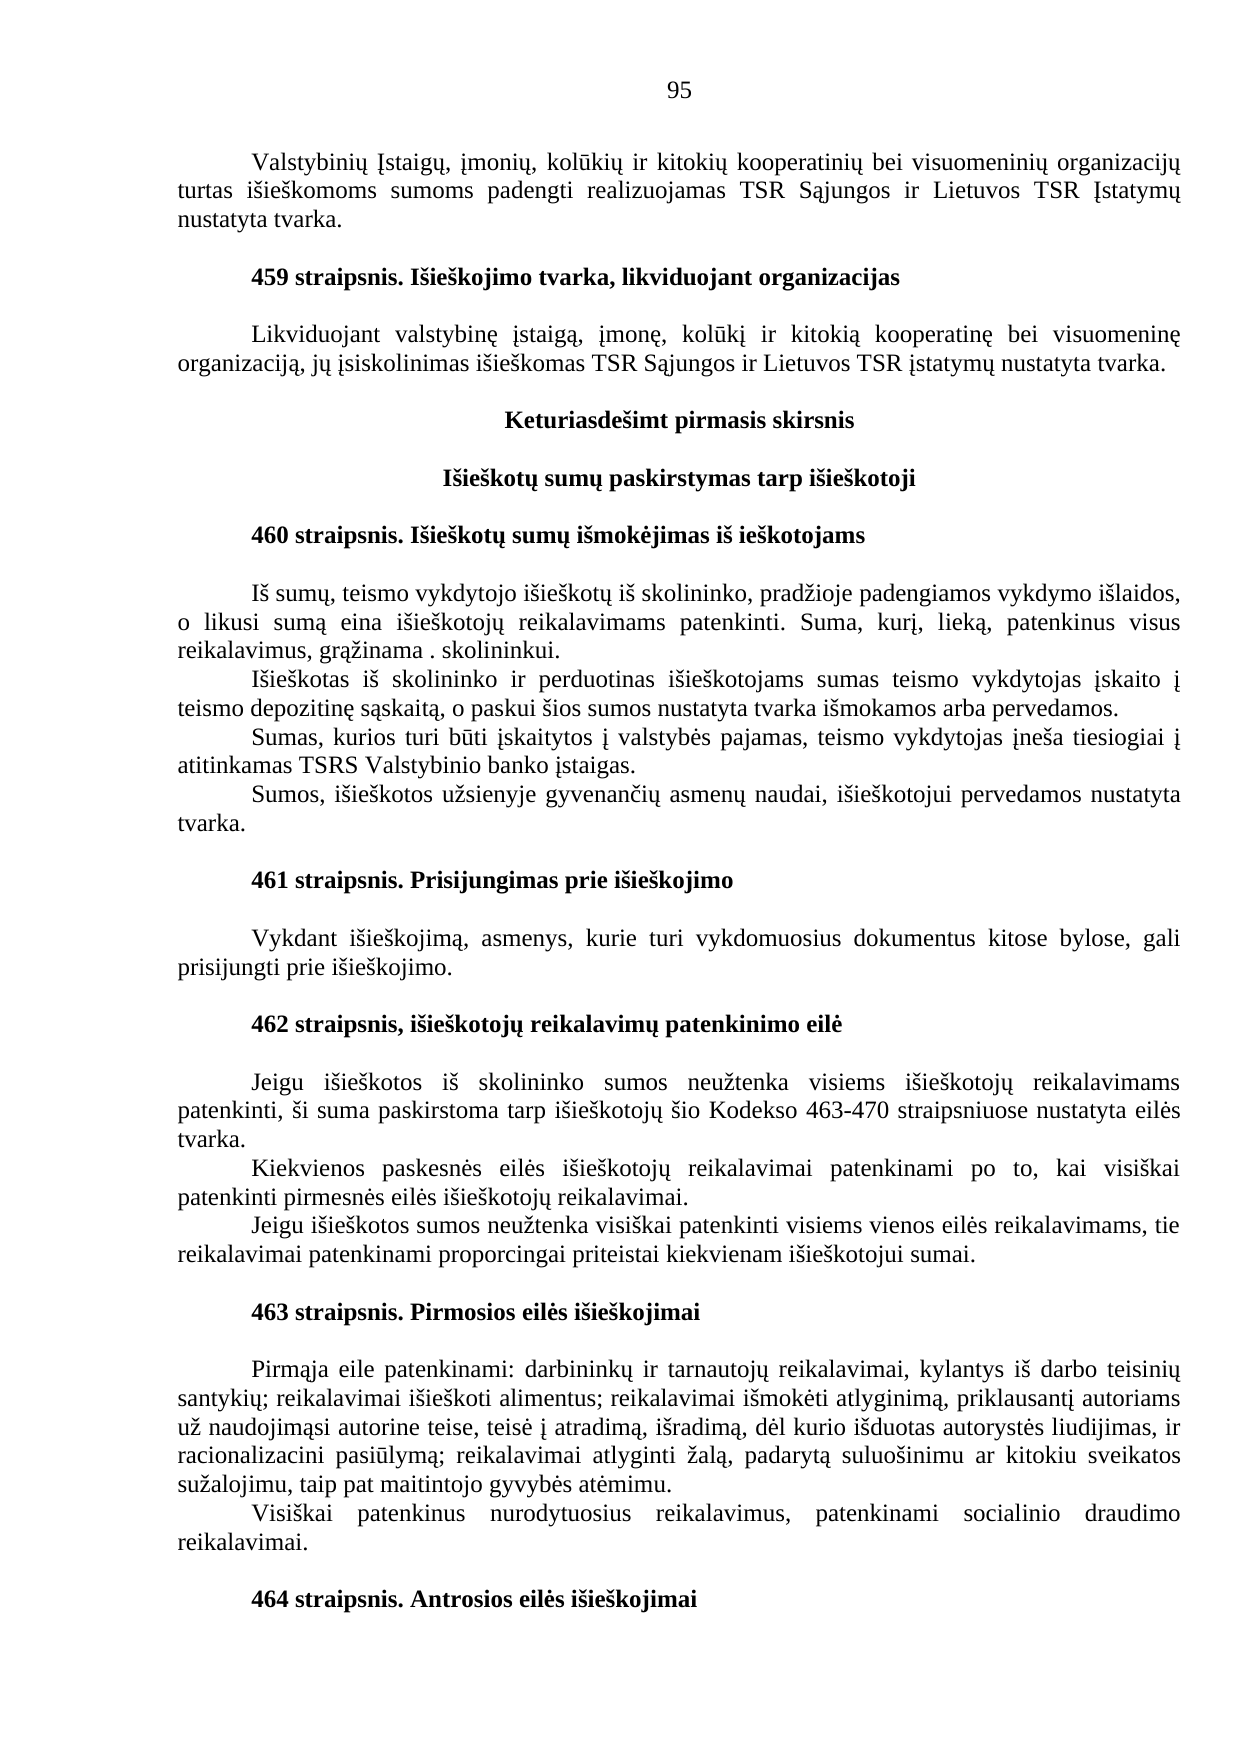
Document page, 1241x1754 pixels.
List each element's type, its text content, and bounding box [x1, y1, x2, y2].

text Pirmąja eile patenkinami: darbininkų ir tarnautojų reikalavimai, kylantys iš darbo teisinių santykių; reikalavimai išieškoti alimentus; reikalavimai išmokėti atlyginimą, priklausantį autoriams už naudojimąsi autorine teise, teisė į atradimą, išradimą, dėl kurio išduotas autorystės liudijimas, ir racionalizacini pasiūlymą; reikalavimai atlyginti žalą, padarytą suluošinimu ar kitokiu sveikatos sužalojimu, taip pat maitintojo gyvybės atėmimu. [177, 1354, 1181, 1498]
text Visiškai patenkinus nurodytuosius reikalavimus, patenkinami socialinio draudimo reikalavimai. [177, 1498, 1181, 1556]
text Valstybinių Įstaigų, įmonių, kolūkių ir kitokių kooperatinių bei visuomeninių organizacijų turtas išieškomoms sumoms padengti realizuojamas TSR Sąjungos ir Lietuvos TSR Įstatymų nustatyta tvarka. [177, 147, 1181, 233]
text 460 straipsnis. Išieškotų sumų išmokėjimas iš ieškotojams [251, 521, 1181, 549]
text 462 straipsnis, išieškotojų reikalavimų patenkinimo eilė [251, 1009, 1181, 1038]
text Keturiasdešimt pirmasis skirsnis [177, 406, 1181, 434]
text Sumas, kurios turi būti įskaitytos į valstybės pajamas, teismo vykdytojas įneša tiesiogiai į atitinkamas TSRS Valstybinio banko įstaigas. [177, 722, 1181, 779]
text Išieškotų sumų paskirstymas tarp išieškotoji [177, 463, 1181, 492]
text Vykdant išieškojimą, asmenys, kurie turi vykdomuosius dokumentus kitose bylose, gali prisijungti prie išieškojimo. [177, 923, 1181, 981]
text Jeigu išieškotos sumos neužtenka visiškai patenkinti visiems vienos eilės reikalavimams, tie reikalavimai patenkinami proporcingai priteistai kiekvienam išieškotojui sumai. [177, 1211, 1181, 1268]
text 464 straipsnis. Antrosios eilės išieškojimai [251, 1584, 1181, 1613]
text 461 straipsnis. Prisijungimas prie išieškojimo [251, 866, 1181, 894]
text 459 straipsnis. Išieškojimo tvarka, likviduojant organizacijas [251, 262, 1181, 291]
text Jeigu išieškotos iš skolininko sumos neužtenka visiems išieškotojų reikalavimams patenkinti, ši suma paskirstoma tarp išieškotojų šio Kodekso 463-470 straipsniuose nustatyta eilės tvarka. [177, 1067, 1181, 1153]
text Išieškotas iš skolininko ir perduotinas išieškotojams sumas teismo vykdytojas įskaito į teismo depozitinę sąskaitą, o paskui šios sumos nustatyta tvarka išmokamos arba pervedamos. [177, 664, 1181, 722]
text Likviduojant valstybinę įstaigą, įmonę, kolūkį ir kitokią kooperatinę bei visuomeninę organizaciją, jų įsiskolinimas išieškomas TSR Sąjungos ir Lietuvos TSR įstatymų nustatyta tvarka. [177, 319, 1181, 377]
text Kiekvienos paskesnės eilės išieškotojų reikalavimai patenkinami po to, kai visiškai patenkinti pirmesnės eilės išieškotojų reikalavimai. [177, 1153, 1181, 1211]
text Sumos, išieškotos užsienyje gyvenančių asmenų naudai, išieškotojui pervedamos nustatyta tvarka. [177, 779, 1181, 837]
text 463 straipsnis. Pirmosios eilės išieškojimai [251, 1297, 1181, 1326]
text Iš sumų, teismo vykdytojo išieškotų iš skolininko, pradžioje padengiamos vykdymo išlaidos, o likusi sumą eina išieškotojų reikalavimams patenkinti. Suma, kurį, lieką, patenkinus visus reikalavimus, grąžinama . skolininkui. [177, 578, 1181, 664]
